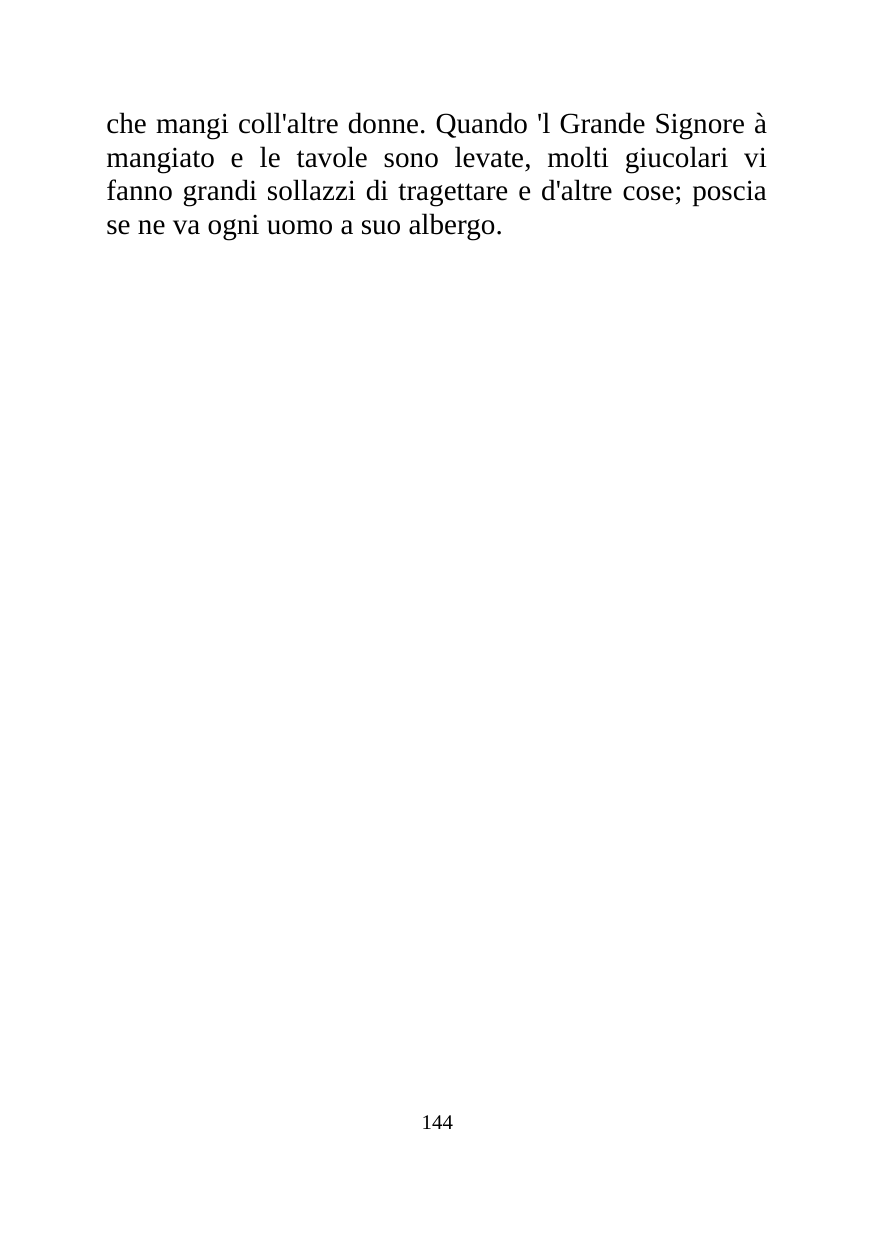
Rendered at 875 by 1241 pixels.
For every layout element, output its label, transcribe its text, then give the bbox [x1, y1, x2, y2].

text che mangi coll'altre donne. Quando 'l Grande Signore à mangiato e le tavole sono levate, molti giucolari vi fanno grandi sollazzi di tragettare e d'altre cose; poscia se ne va ogni uomo a suo albergo. [106, 106, 768, 240]
